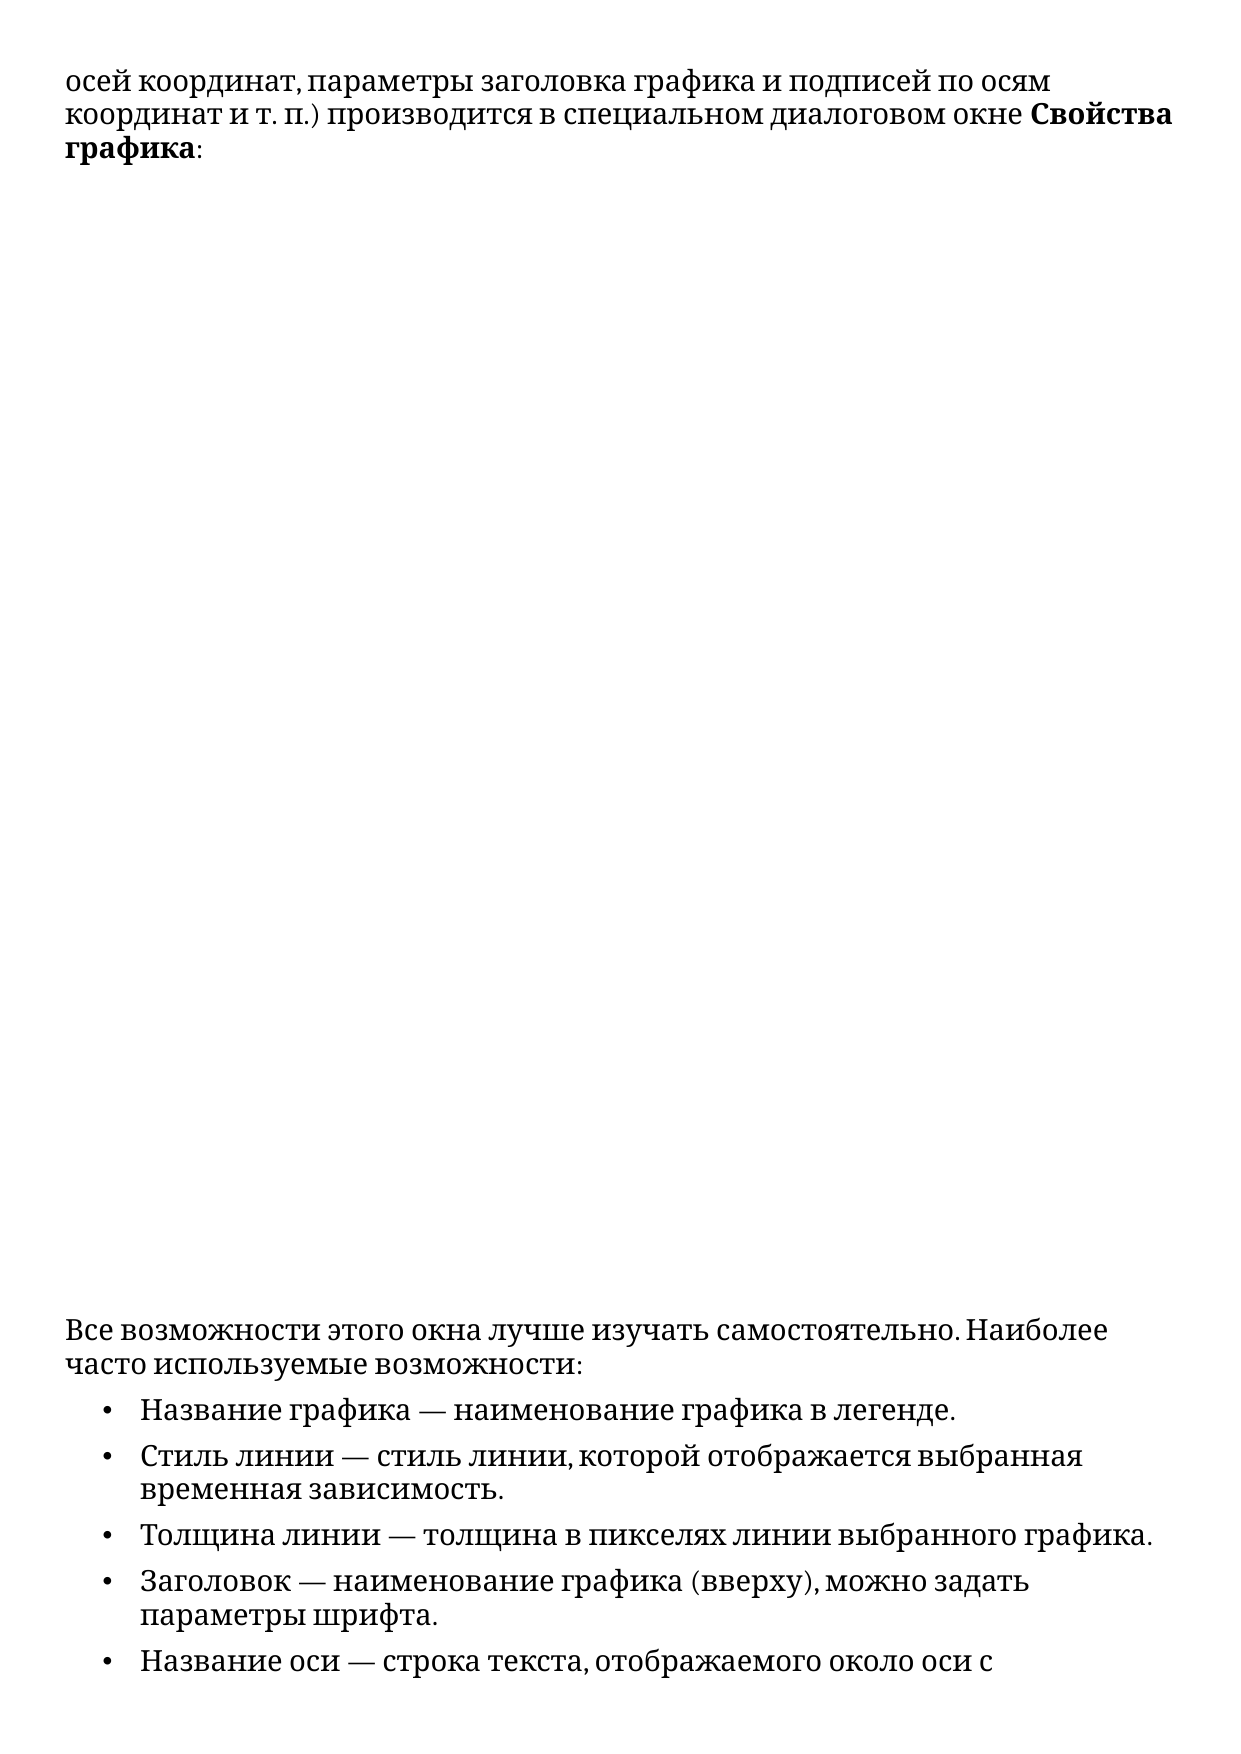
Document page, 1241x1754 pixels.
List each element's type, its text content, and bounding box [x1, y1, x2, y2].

table_cell осей координат, параметры заголовка графика и подписей по осям координат и т. п.) производится в специальном диалоговом окне Свойства графика: Все возможности этого окна лучше изучать самостоятельно. Наиболее часто используемые возможности: Название графика — наименование графика в легенде. Стиль линии — стиль линии, которой отображается выбранная временная зависимость. Толщина линии — толщина в пикселях линии выбранного графика. Заголовок — наименование графика (вверху), можно задать параметры шрифта. Название оси — строка текста, отображаемого около оси с [59, 59, 1181, 1684]
